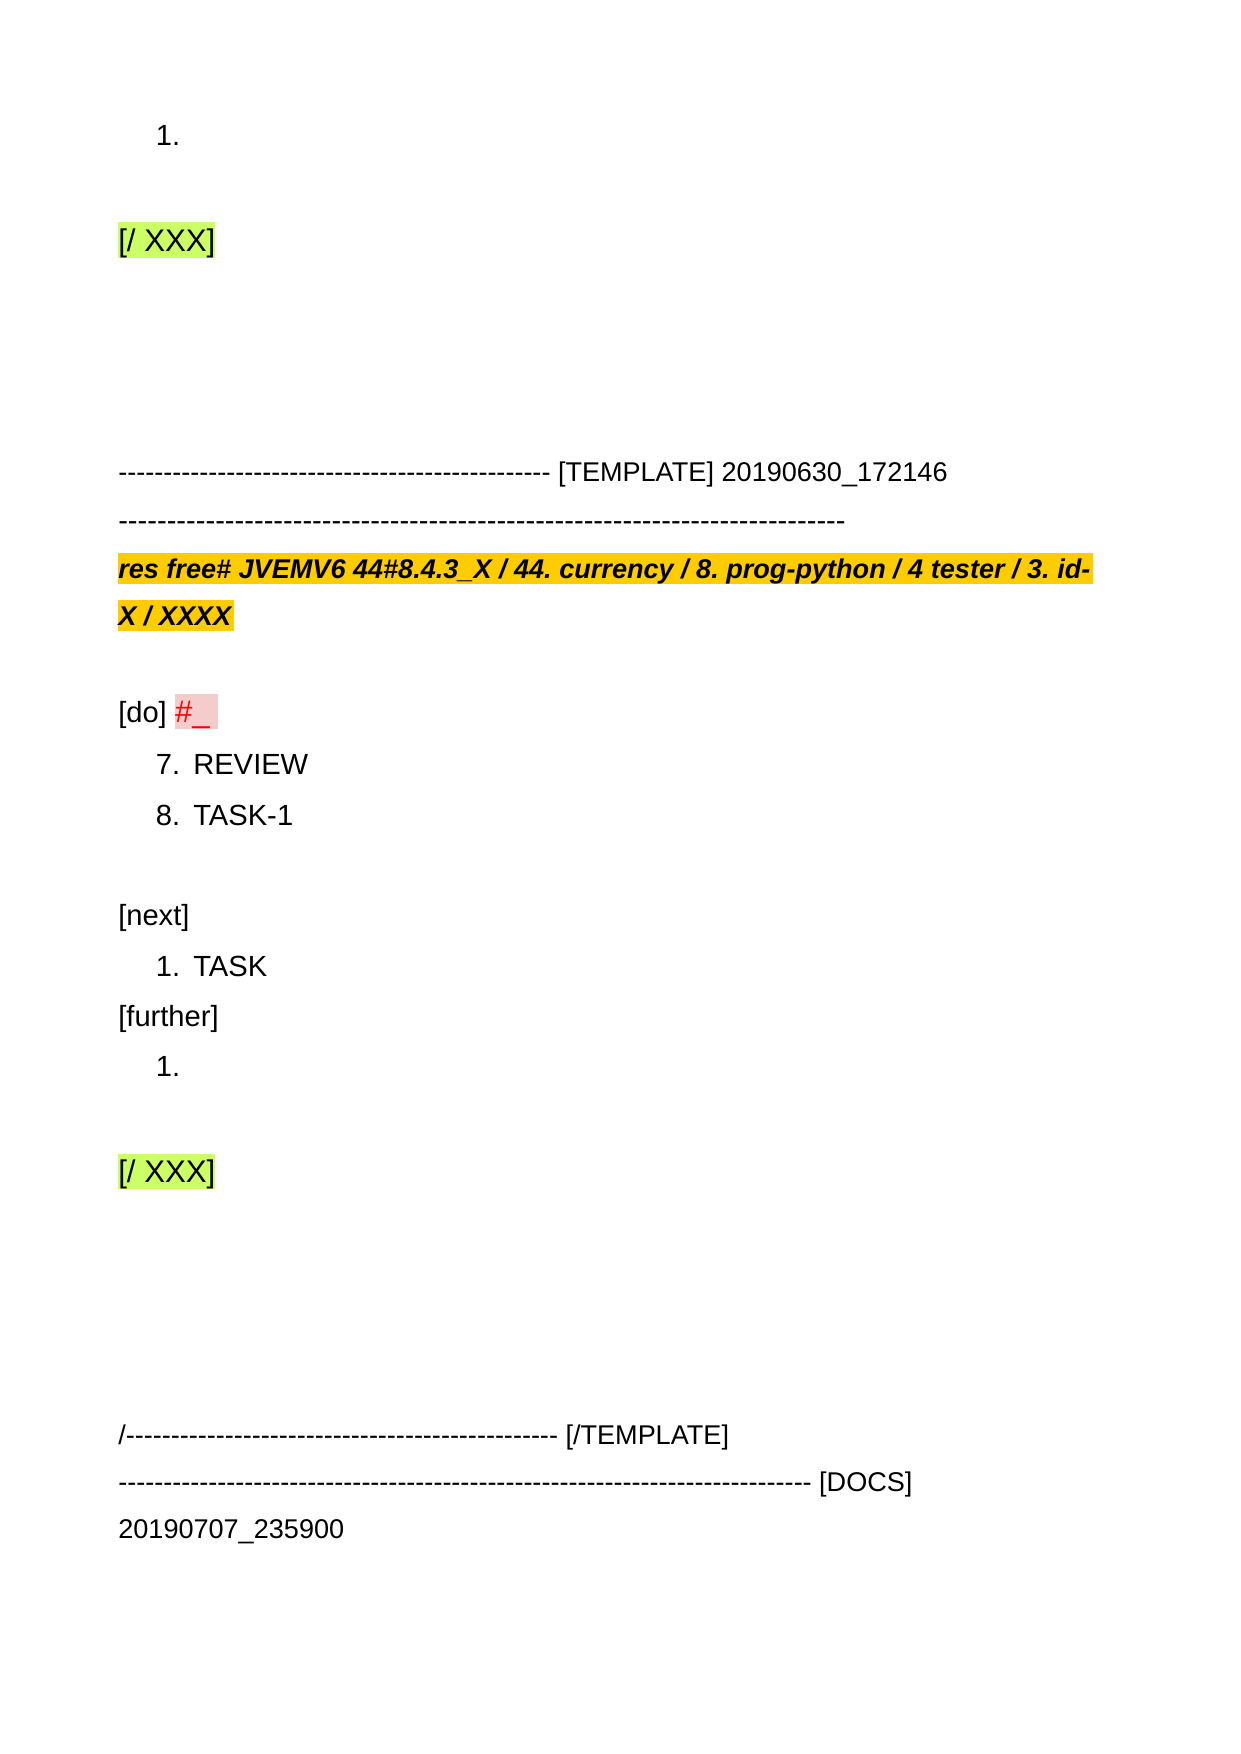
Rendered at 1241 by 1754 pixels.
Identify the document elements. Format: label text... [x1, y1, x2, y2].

text [next] [118, 898, 1122, 932]
list TASK [156, 949, 1122, 982]
list TASK-1 [156, 798, 1122, 831]
text /------------------------------------------------ [/TEMPLATE] [118, 1419, 1122, 1450]
text ------------------------------------------------ [TEMPLATE] 20190630_172146 [118, 456, 1122, 487]
text [further] [118, 999, 1122, 1032]
text res free# JVEMV6 44#8.4.3_X / 44. currency / 8. prog-python / 4 tester / 3. id-X / XXXX [118, 553, 1122, 631]
text --------------------------------------------------------------------------- [118, 503, 1122, 536]
text ----------------------------------------------------------------------------- [DOCS] 20190707_235900 [118, 1466, 1122, 1544]
text [do] #_ [118, 693, 1122, 729]
list REVIEW [156, 747, 1122, 781]
text [/ XXX] [118, 1099, 1122, 1189]
text [/ XXX] [118, 168, 1122, 258]
